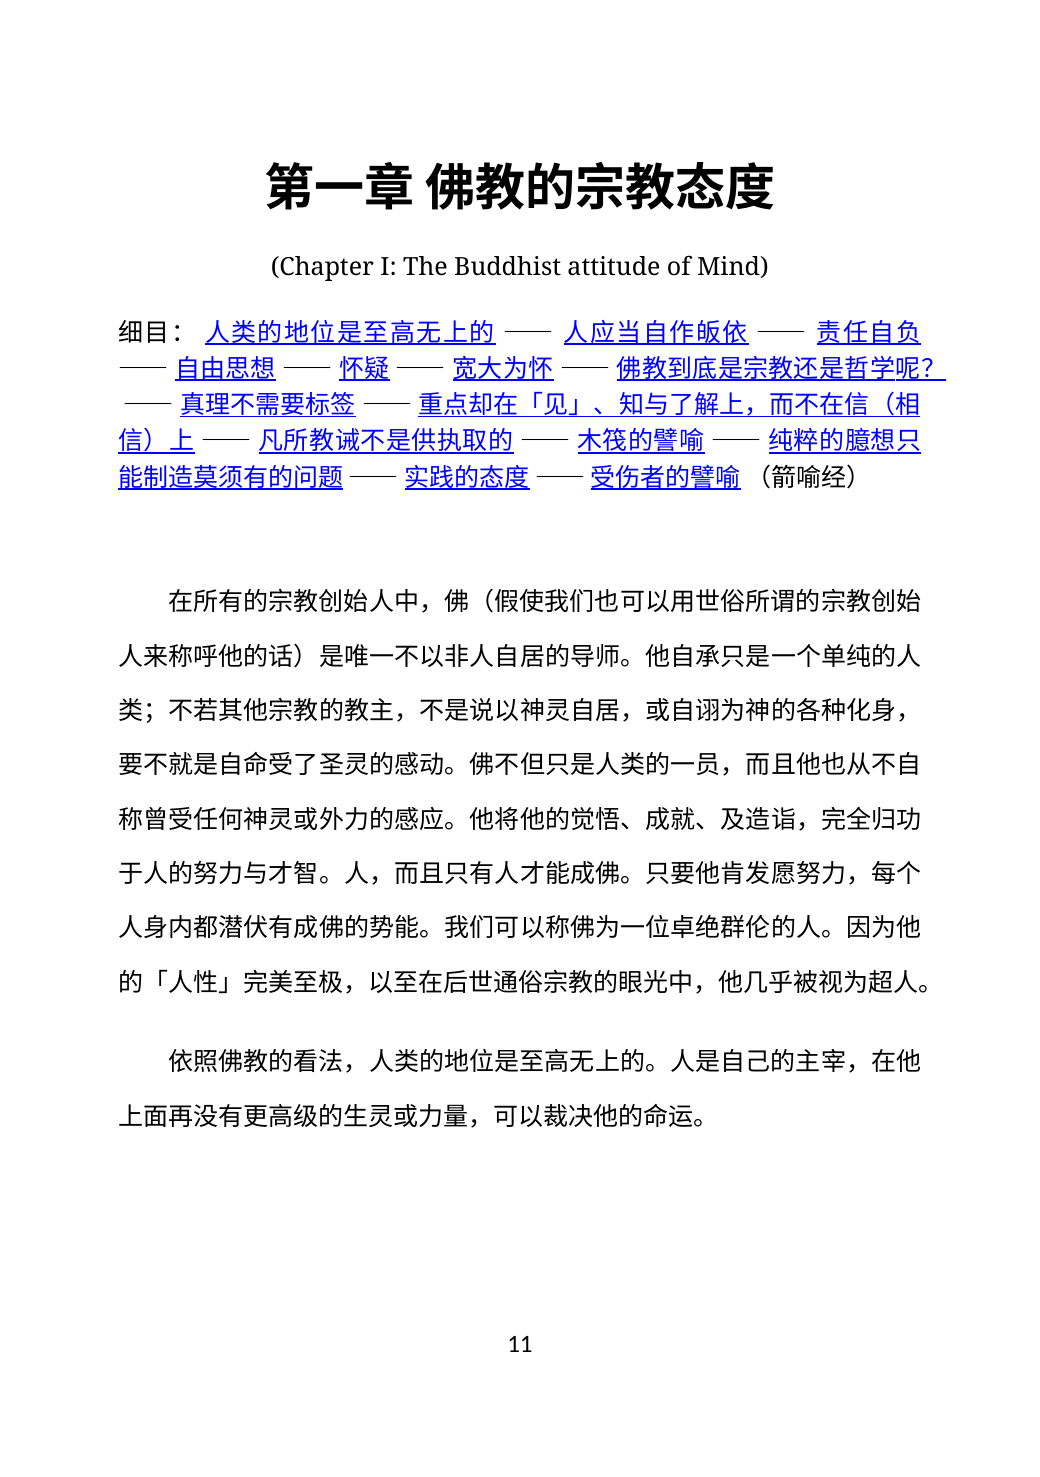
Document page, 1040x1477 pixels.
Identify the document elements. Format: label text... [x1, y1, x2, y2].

text 细目： 人类的地位是至高无上的 —— 人应当自作皈依 —— 责任自负 —— 自由思想 —— 怀疑 —— 宽大为怀 —— 佛教到底是宗教还是哲学呢？ —— 真理不需要标签 —— 重点却在「见」、知与了解上，而不在信（相信）上 —— 凡所教诫不是供执取的 —— 木筏的譬喻 —— 纯粹的臆想只能制造莫须有的问题 —— 实践的态度 —— 受伤者的譬喻 （箭喻经） [118, 312, 921, 493]
text (Chapter I: The Buddhist attitude of Mind) [118, 249, 921, 283]
text 在所有的宗教创始人中，佛（假使我们也可以用世俗所谓的宗教创始人来称呼他的话）是唯一不以非人自居的导师。他自承只是一个单纯的人类；不若其他宗教的教主，不是说以神灵自居，或自诩为神的各种化身，要不就是自命受了圣灵的感动。佛不但只是人类的一员，而且他也从不自称曾受任何神灵或外力的感应。他将他的觉悟、成就、及造诣，完全归功于人的努力与才智。人，而且只有人才能成佛。只要他肯发愿努力，每个人身内都潜伏有成佛的势能。我们可以称佛为一位卓绝群伦的人。因为他的「人性」完美至极，以至在后世通俗宗教的眼光中，他几乎被视为超人。 [118, 582, 921, 998]
text 依照佛教的看法，人类的地位是至高无上的。人是自己的主宰，在他上面再没有更高级的生灵或力量，可以裁决他的命运。 [118, 1042, 921, 1132]
subtitle 第一章 佛教的宗教态度 [118, 147, 921, 220]
